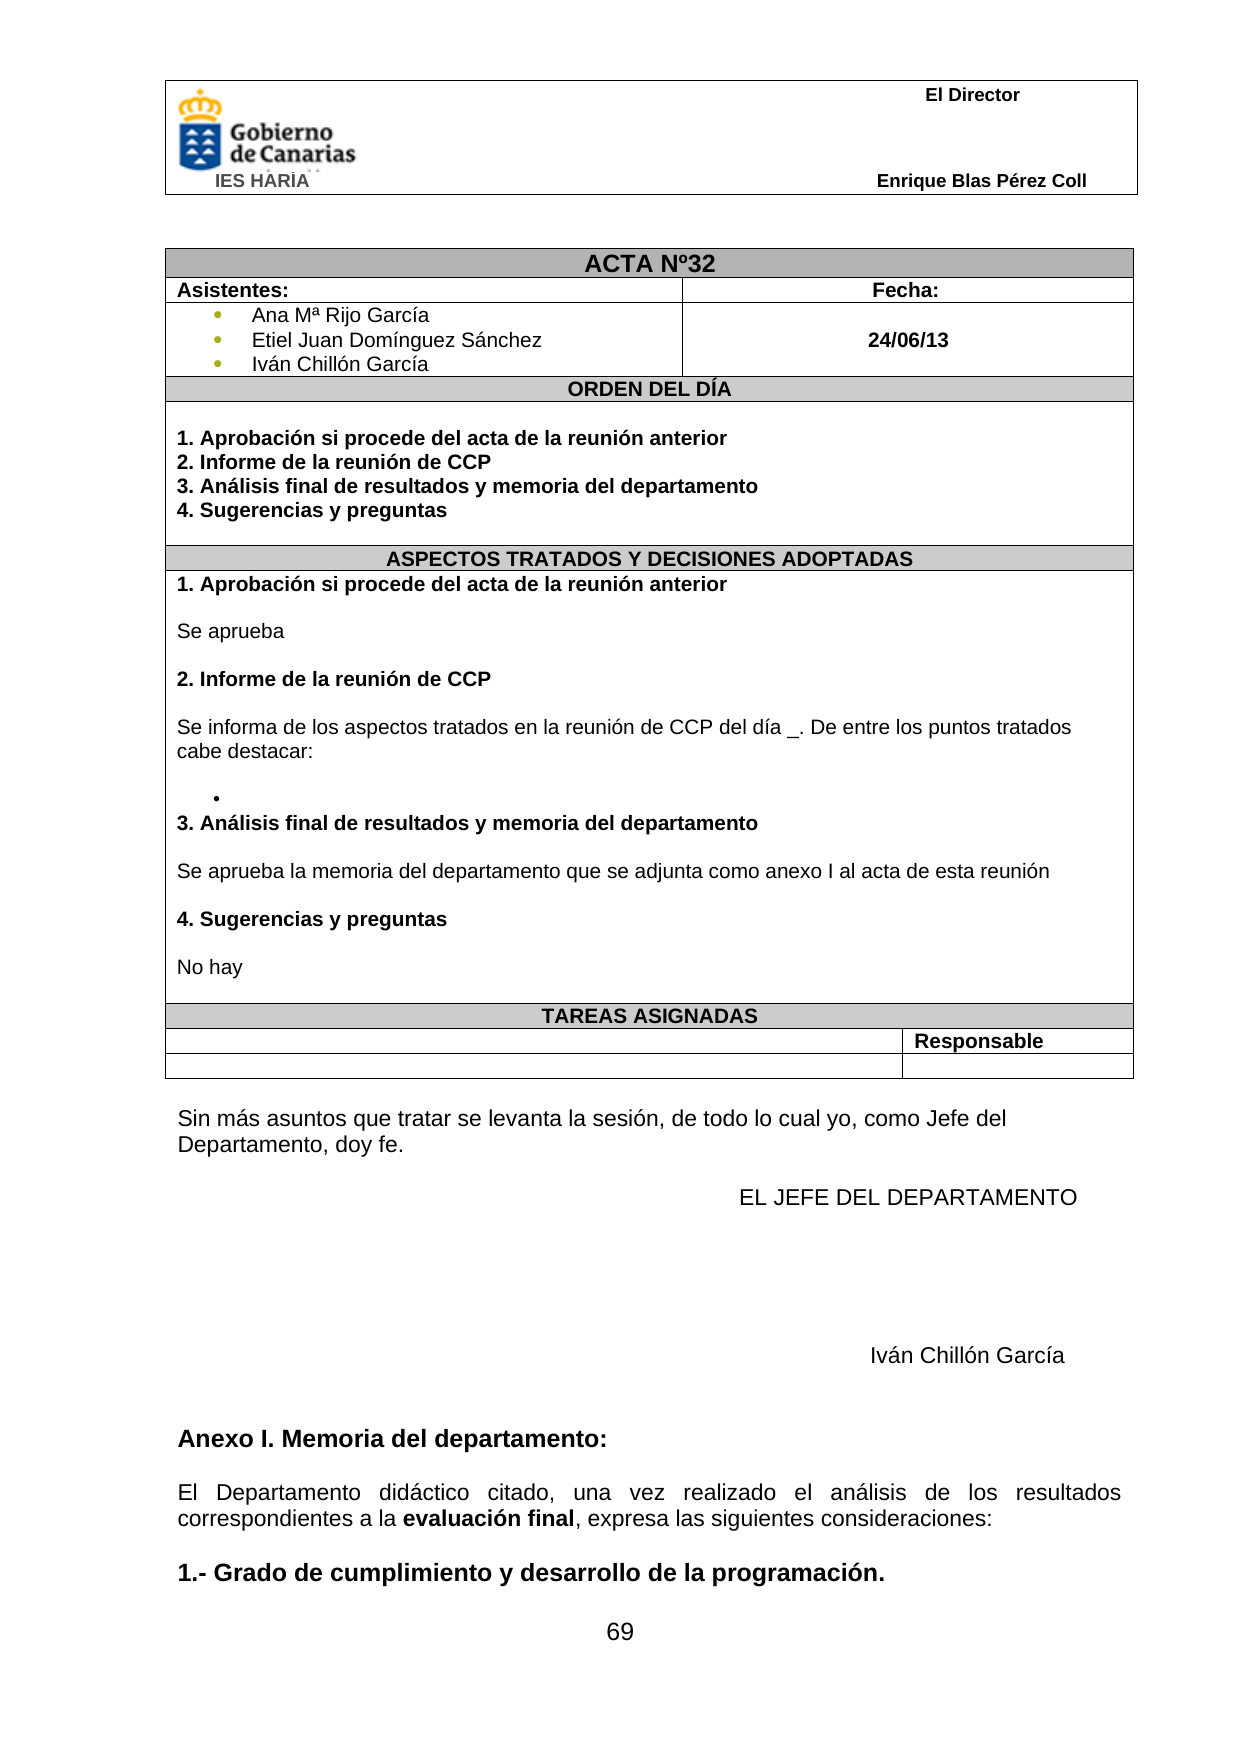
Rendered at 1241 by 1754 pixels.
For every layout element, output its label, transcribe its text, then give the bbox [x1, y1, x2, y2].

table_cell [166, 1054, 902, 1078]
table_cell ORDEN DEL DÍA [166, 377, 1133, 401]
text Anexo I. Memoria del departamento: [177, 1424, 1122, 1452]
table_cell [903, 1054, 1133, 1078]
table_cell ASPECTOS TRATADOS Y DECISIONES ADOPTADAS [166, 546, 1133, 570]
table_cell Asistentes: [166, 278, 682, 302]
text 1.- Grado de cumplimiento y desarrollo de la programación. [177, 1558, 1122, 1587]
table_cell 1. Aprobación si procede del acta de la reunión anterior 2. Informe de la reunión de CCP 3. Análisis final de resultados y memoria del departamento 4. Sugerencias y preguntas [166, 402, 1133, 545]
text EL JEFE DEL DEPARTAMENTO [177, 1184, 1122, 1211]
table_cell 24/06/13 [683, 303, 1133, 376]
table_header ACTA Nº32 [166, 249, 1133, 277]
table_cell [166, 1029, 902, 1053]
text El Departamento didáctico citado, una vez realizado el análisis de los resultados correspondientes a la evaluación final, expresa las siguientes consideraciones: [177, 1479, 1122, 1532]
table_cell TAREAS ASIGNADAS [166, 1004, 1133, 1028]
picture [173, 85, 359, 172]
text Sin más asuntos que tratar se levanta la sesión, de todo lo cual yo, como Jefe del Departamento, doy fe. [177, 1105, 1122, 1158]
table_cell 1. Aprobación si procede del acta de la reunión anterior Se aprueba 2. Informe de la reunión de CCP Se informa de los aspectos tratados en la reunión de CCP del día _. De entre los puntos tratados cabe destacar: 3. Análisis final de resultados y memoria del departamento Se aprueba la memoria del departamento que se adjunta como anexo I al acta de esta reunión 4. Sugerencias y preguntas No hay [166, 571, 1133, 1003]
table_cell Fecha: [683, 278, 1133, 302]
table_cell Ana Mª Rijo García Etiel Juan Domínguez Sánchez Iván Chillón García [166, 303, 682, 376]
table_cell Responsable [903, 1029, 1133, 1053]
text Iván Chillón García [177, 1342, 1122, 1369]
